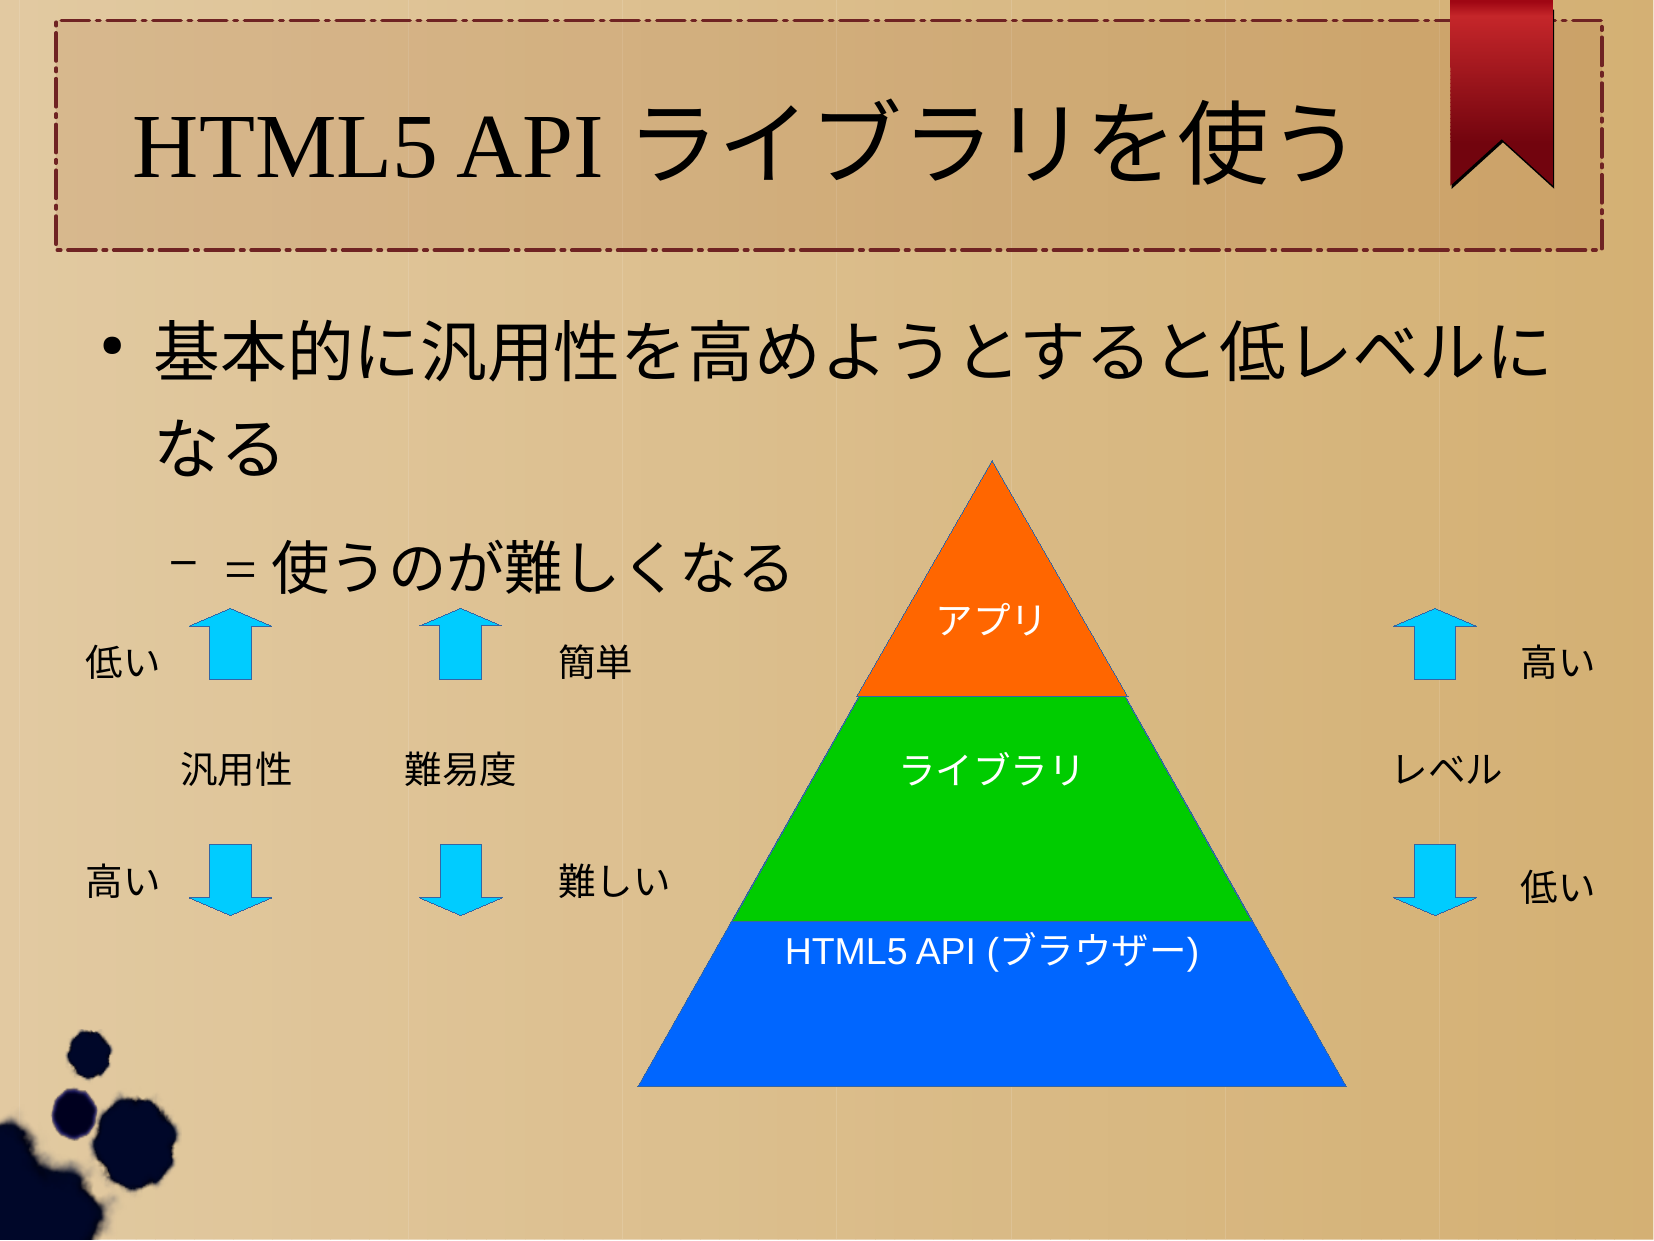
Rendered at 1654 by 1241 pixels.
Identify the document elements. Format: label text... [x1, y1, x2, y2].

list 基本的に汎用性を高めようとすると低レベルになる = 使うのが難しくなる [82, 299, 1571, 1019]
text_box 低い [70, 625, 174, 679]
text_box [1393, 844, 1477, 916]
text_box 難しい [543, 844, 676, 898]
text_box ライブラリ [732, 697, 1253, 922]
text_box 高い [1505, 625, 1609, 679]
text_box 簡単 [543, 625, 648, 679]
text_box [419, 608, 502, 680]
title HTML5 API ライブラリを使う [82, 47, 1412, 229]
text_box 難易度 [389, 732, 532, 785]
text_box 高い [70, 844, 174, 898]
text_box [419, 844, 503, 916]
text_box [1393, 608, 1477, 680]
text_box HTML5 API (ブラウザー) [637, 916, 1347, 1087]
text_box レベル [1376, 732, 1510, 785]
text_box [189, 608, 272, 680]
text_box 汎用性 [165, 732, 308, 785]
text_box アプリ [856, 460, 1129, 697]
text_box [189, 844, 272, 916]
text_box 低い [1505, 850, 1609, 903]
